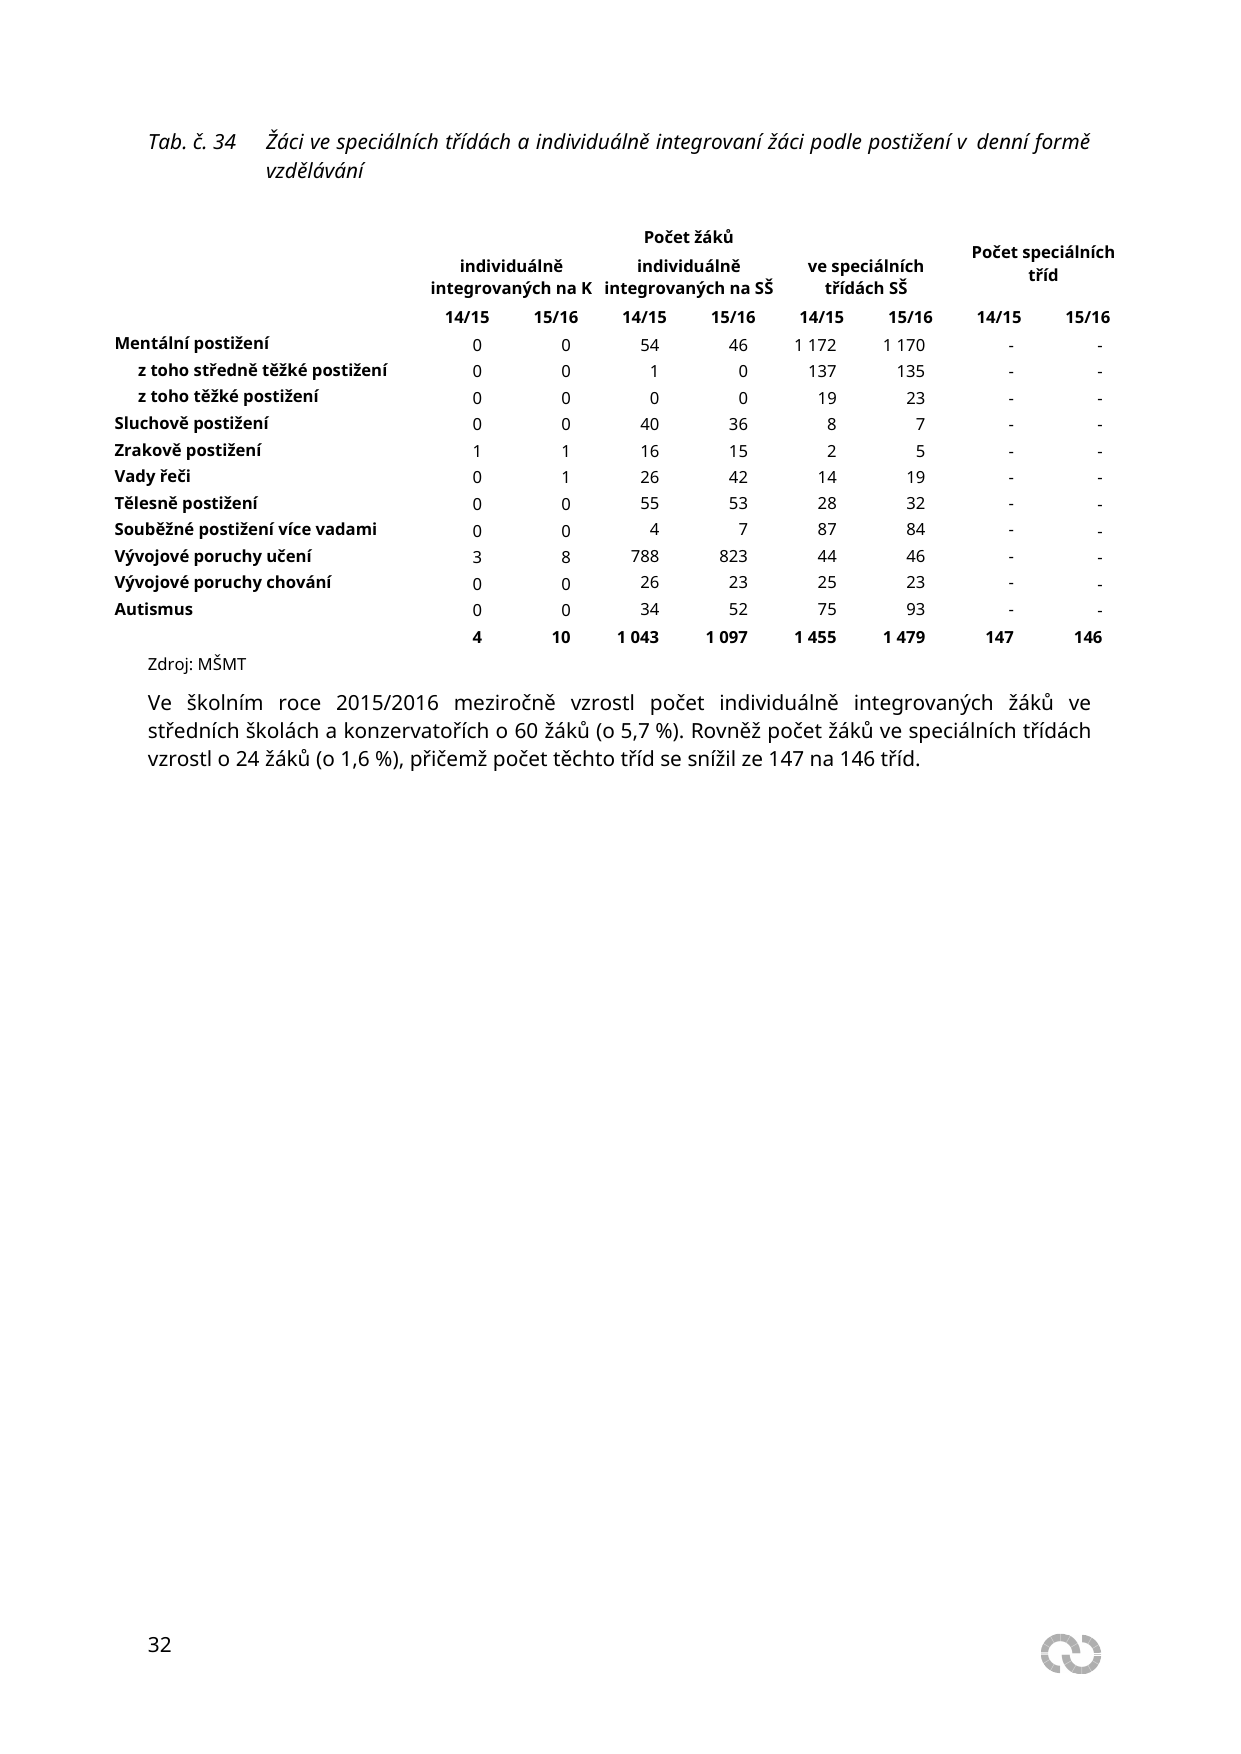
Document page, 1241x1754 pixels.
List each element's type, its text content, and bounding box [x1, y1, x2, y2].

table_cell 1 [601, 357, 688, 383]
table_cell 0 [423, 384, 511, 409]
table_cell 32 [867, 490, 954, 515]
table_cell 44 [778, 543, 866, 568]
table_cell - [955, 596, 1043, 622]
table_cell 0 [601, 384, 688, 409]
table_header Druh postižení [109, 198, 422, 329]
table_cell - [1044, 490, 1131, 515]
table_cell 8 [512, 543, 599, 568]
table_cell 75 [778, 596, 866, 622]
table_cell 0 [423, 410, 511, 436]
table_cell 0 [423, 516, 511, 542]
table_cell 0 [512, 516, 599, 542]
table_cell - [1044, 543, 1131, 568]
table_cell Autismus [109, 596, 422, 622]
table_cell z toho těžké postižení [109, 384, 422, 409]
table_cell 36 [689, 410, 777, 436]
table_cell 93 [867, 596, 954, 622]
table_cell Tělesně postižení [109, 490, 422, 515]
table_cell 146 [1044, 623, 1131, 651]
table_cell 1 455 [778, 623, 866, 651]
table_cell - [1044, 410, 1131, 436]
table_cell 1 [512, 437, 599, 462]
table_cell 46 [689, 331, 777, 356]
table_cell 28 [778, 490, 866, 515]
table_cell 1 170 [867, 331, 954, 356]
table_cell 2 [778, 437, 866, 462]
table_cell 34 [601, 596, 688, 622]
table_cell 23 [689, 570, 777, 595]
table_cell 19 [778, 384, 866, 409]
table_cell 0 [512, 490, 599, 515]
table_cell 137 [778, 357, 866, 383]
table_cell 3 [423, 543, 511, 568]
table_cell - [1044, 516, 1131, 542]
table_cell z toho středně těžké postižení [109, 357, 422, 383]
table_cell Celkem [109, 623, 422, 651]
table_cell - [955, 490, 1043, 515]
table_cell - [955, 331, 1043, 356]
table_cell 1 479 [867, 623, 954, 651]
table_cell 16 [601, 437, 688, 462]
table_cell 23 [867, 384, 954, 409]
table_cell 25 [778, 570, 866, 595]
table_cell 0 [423, 596, 511, 622]
table_cell 55 [601, 490, 688, 515]
table_cell Mentální postižení [109, 331, 422, 356]
table_cell 0 [512, 570, 599, 595]
table_cell 84 [867, 516, 954, 542]
table_cell 1 097 [689, 623, 777, 651]
table_cell 23 [867, 570, 954, 595]
table_cell 5 [867, 437, 954, 462]
table_cell - [1044, 331, 1131, 356]
table_cell 40 [601, 410, 688, 436]
table_cell 54 [601, 331, 688, 356]
table_cell - [1044, 437, 1131, 462]
table_cell 147 [955, 623, 1043, 651]
table_cell 0 [512, 357, 599, 383]
list Žáci ve speciálních třídách a individuálně integrovaní žáci podle postižení v denní formě vzdělávání [148, 127, 1092, 184]
table_cell 15 [689, 437, 777, 462]
table_cell 8 [778, 410, 866, 436]
table_cell 0 [423, 490, 511, 515]
table_cell 1 [512, 463, 599, 489]
table_cell 7 [689, 516, 777, 542]
table_cell Počet speciálních tříd [955, 224, 1131, 303]
table_cell ve speciálních třídách SŠ [778, 251, 954, 303]
table_cell Vady řeči [109, 463, 422, 489]
table_cell 0 [512, 384, 599, 409]
table_cell 26 [601, 570, 688, 595]
table_cell 15/16 [689, 304, 777, 329]
table_cell 135 [867, 357, 954, 383]
table_cell Vývojové poruchy učení [109, 543, 422, 568]
table_cell 4 [423, 623, 511, 651]
table_cell 0 [423, 331, 511, 356]
table_cell 46 [867, 543, 954, 568]
table_cell - [955, 410, 1043, 436]
table_cell individuálně integrovaných na K [423, 251, 599, 303]
table_cell 15/16 [867, 304, 954, 329]
table_cell 15/16 [1044, 304, 1131, 329]
table_cell Vývojové poruchy chování [109, 570, 422, 595]
table_cell 15/16 [512, 304, 599, 329]
table_cell 0 [423, 463, 511, 489]
table_cell 0 [512, 596, 599, 622]
table_cell 0 [512, 331, 599, 356]
table_cell 26 [601, 463, 688, 489]
table_cell 14/15 [601, 304, 688, 329]
table_cell 14/15 [423, 304, 511, 329]
table_cell 14/15 [778, 304, 866, 329]
table_cell 14/15 [955, 304, 1043, 329]
table_cell 52 [689, 596, 777, 622]
table_cell 0 [423, 357, 511, 383]
table_cell - [955, 463, 1043, 489]
table_cell 10 [512, 623, 599, 651]
table_cell 87 [778, 516, 866, 542]
table_cell 4 [601, 516, 688, 542]
table_cell - [1044, 463, 1131, 489]
table_cell - [955, 543, 1043, 568]
table_cell 0 [423, 570, 511, 595]
table_cell 823 [689, 543, 777, 568]
table_cell 0 [512, 410, 599, 436]
table_cell Zrakově postižení [109, 437, 422, 462]
table_cell 14 [778, 463, 866, 489]
table_cell - [955, 357, 1043, 383]
table_cell Sluchově postižení [109, 410, 422, 436]
table_cell - [1044, 596, 1131, 622]
table_cell - [1044, 357, 1131, 383]
table_cell Počet žáků [423, 224, 954, 250]
table_cell 0 [689, 357, 777, 383]
table_cell 1 043 [601, 623, 688, 651]
table_cell - [955, 384, 1043, 409]
table_cell 7 [867, 410, 954, 436]
table_cell - [955, 570, 1043, 595]
table_cell 42 [689, 463, 777, 489]
table_cell 1 [423, 437, 511, 462]
table_cell 788 [601, 543, 688, 568]
text Ve školním roce 2015/2016 meziročně vzrostl počet individuálně integrovaných žáků ve středních školách a konzervatořích o 60 žáků (o 5,7 %). Rovněž počet žáků ve speciálních třídách vzrostl o 24 žáků (o 1,6 %), přičemž počet těchto tříd se snížil ze 147 na 146 tříd. [148, 688, 1092, 773]
text Zdroj: MŠMT [148, 653, 1092, 675]
table_cell - [1044, 570, 1131, 595]
table_cell 19 [867, 463, 954, 489]
table_cell - [955, 516, 1043, 542]
table_cell - [955, 437, 1043, 462]
table_cell - [1044, 384, 1131, 409]
table_cell 1 172 [778, 331, 866, 356]
table_cell 0 [689, 384, 777, 409]
table_cell individuálně integrovaných na SŠ [601, 251, 777, 303]
table_cell 53 [689, 490, 777, 515]
table_header Střední škola [601, 198, 1131, 223]
table_cell Souběžné postižení více vadami [109, 516, 422, 542]
table_header Konzervatoř [423, 198, 599, 223]
